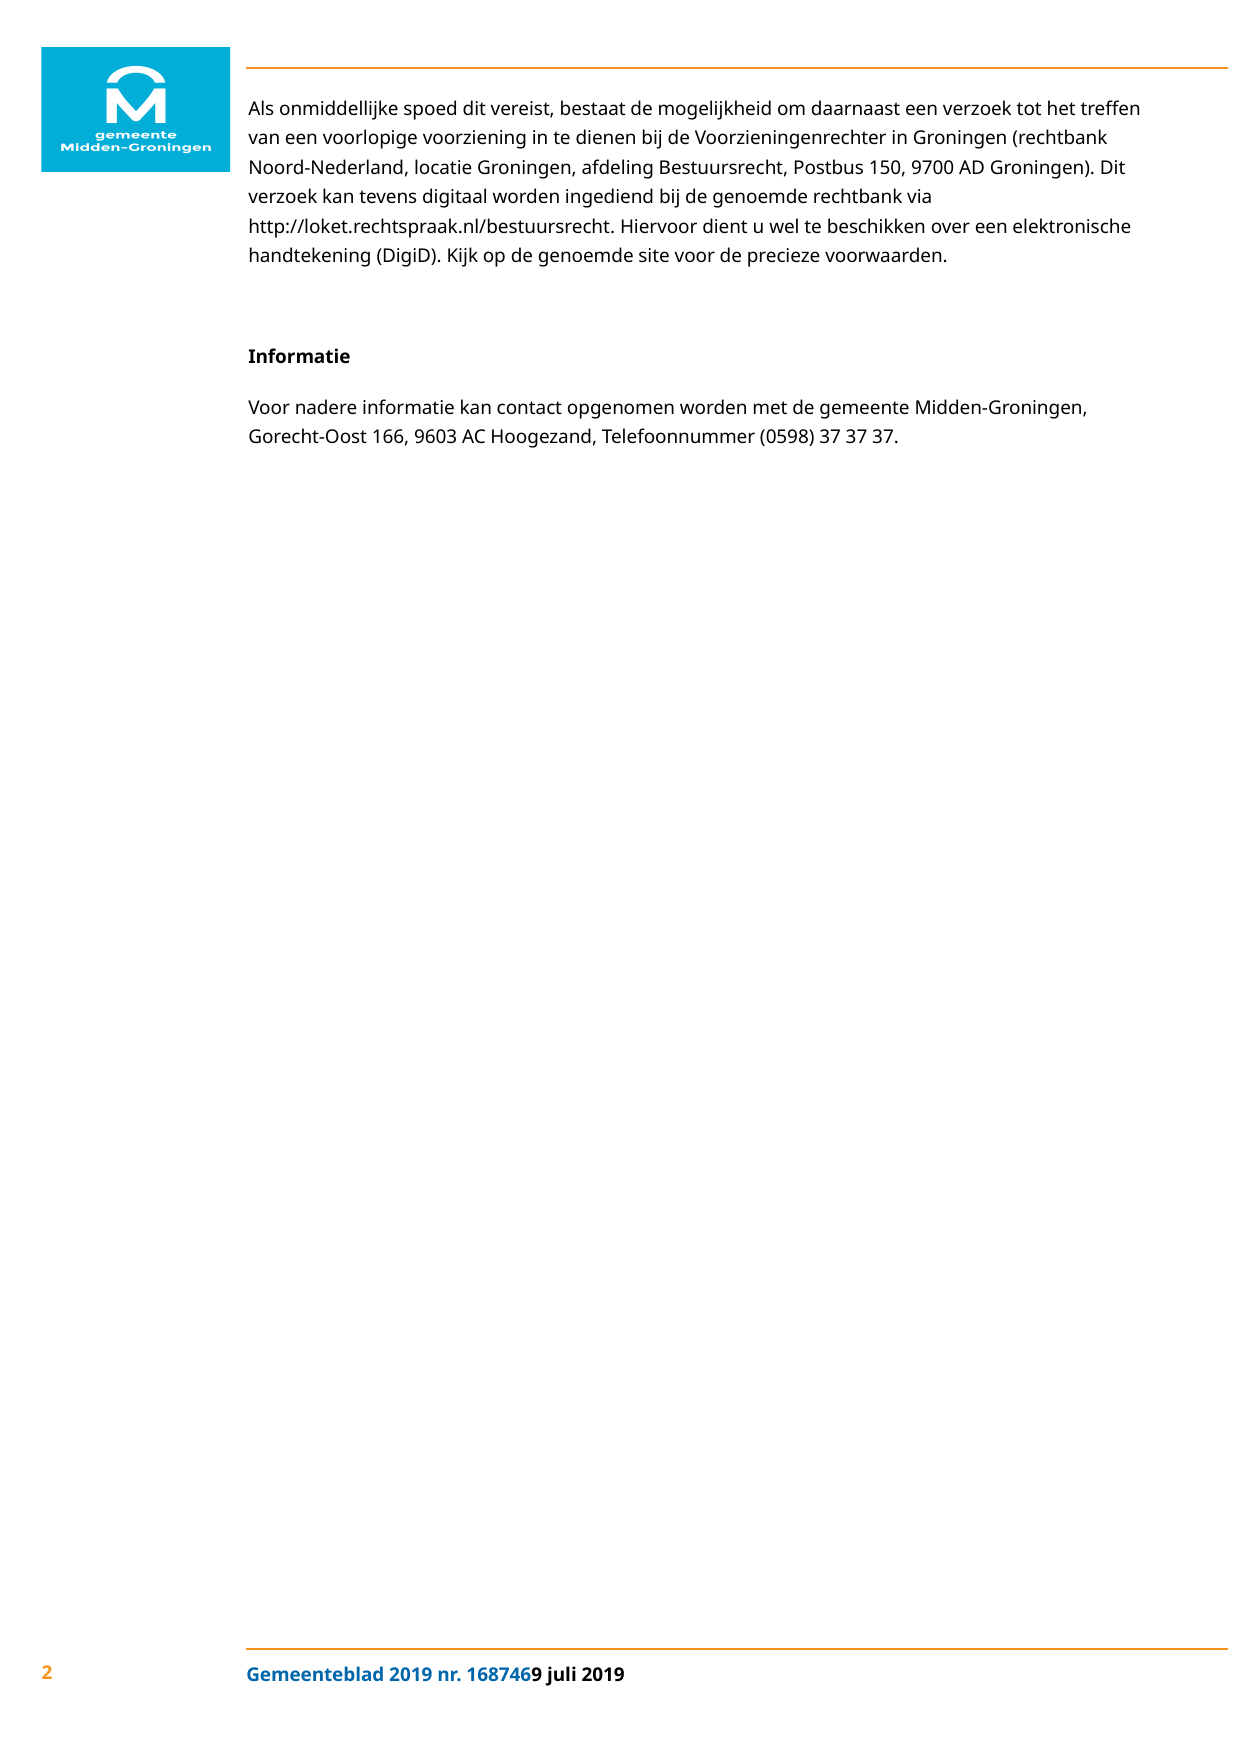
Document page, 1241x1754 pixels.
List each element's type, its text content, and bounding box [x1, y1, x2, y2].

picture [184, 146, 190, 153]
text Voor nadere informatie kan contact opgenomen worden met de gemeente Midden-Groningen, Gorecht-Oost 166, 9603 AC Hoogezand, Telefoonnummer (0598) 37 37 37. [248, 394, 1152, 449]
text Informatie [248, 343, 1152, 369]
text Als onmiddellijke spoed dit vereist, bestaat de mogelijkheid om daarnaast een verzoek tot het treffen van een voorlopige voorziening in te dienen bij de Voorzieningenrechter in Groningen (rechtbank Noord-Nederland, locatie Groningen, afdeling Bestuursrecht, Postbus 150, 9700 AD Groningen). Dit verzoek kan tevens digitaal worden ingediend bij de genoemde rechtbank via http://loket.rechtspraak.nl/bestuursrecht. Hiervoor dient u wel te beschikken over een elektronische handtekening (DigiD). Kijk op de genoemde site voor de precieze voorwaarden. [248, 95, 1152, 268]
picture [107, 89, 165, 122]
picture [108, 66, 164, 82]
